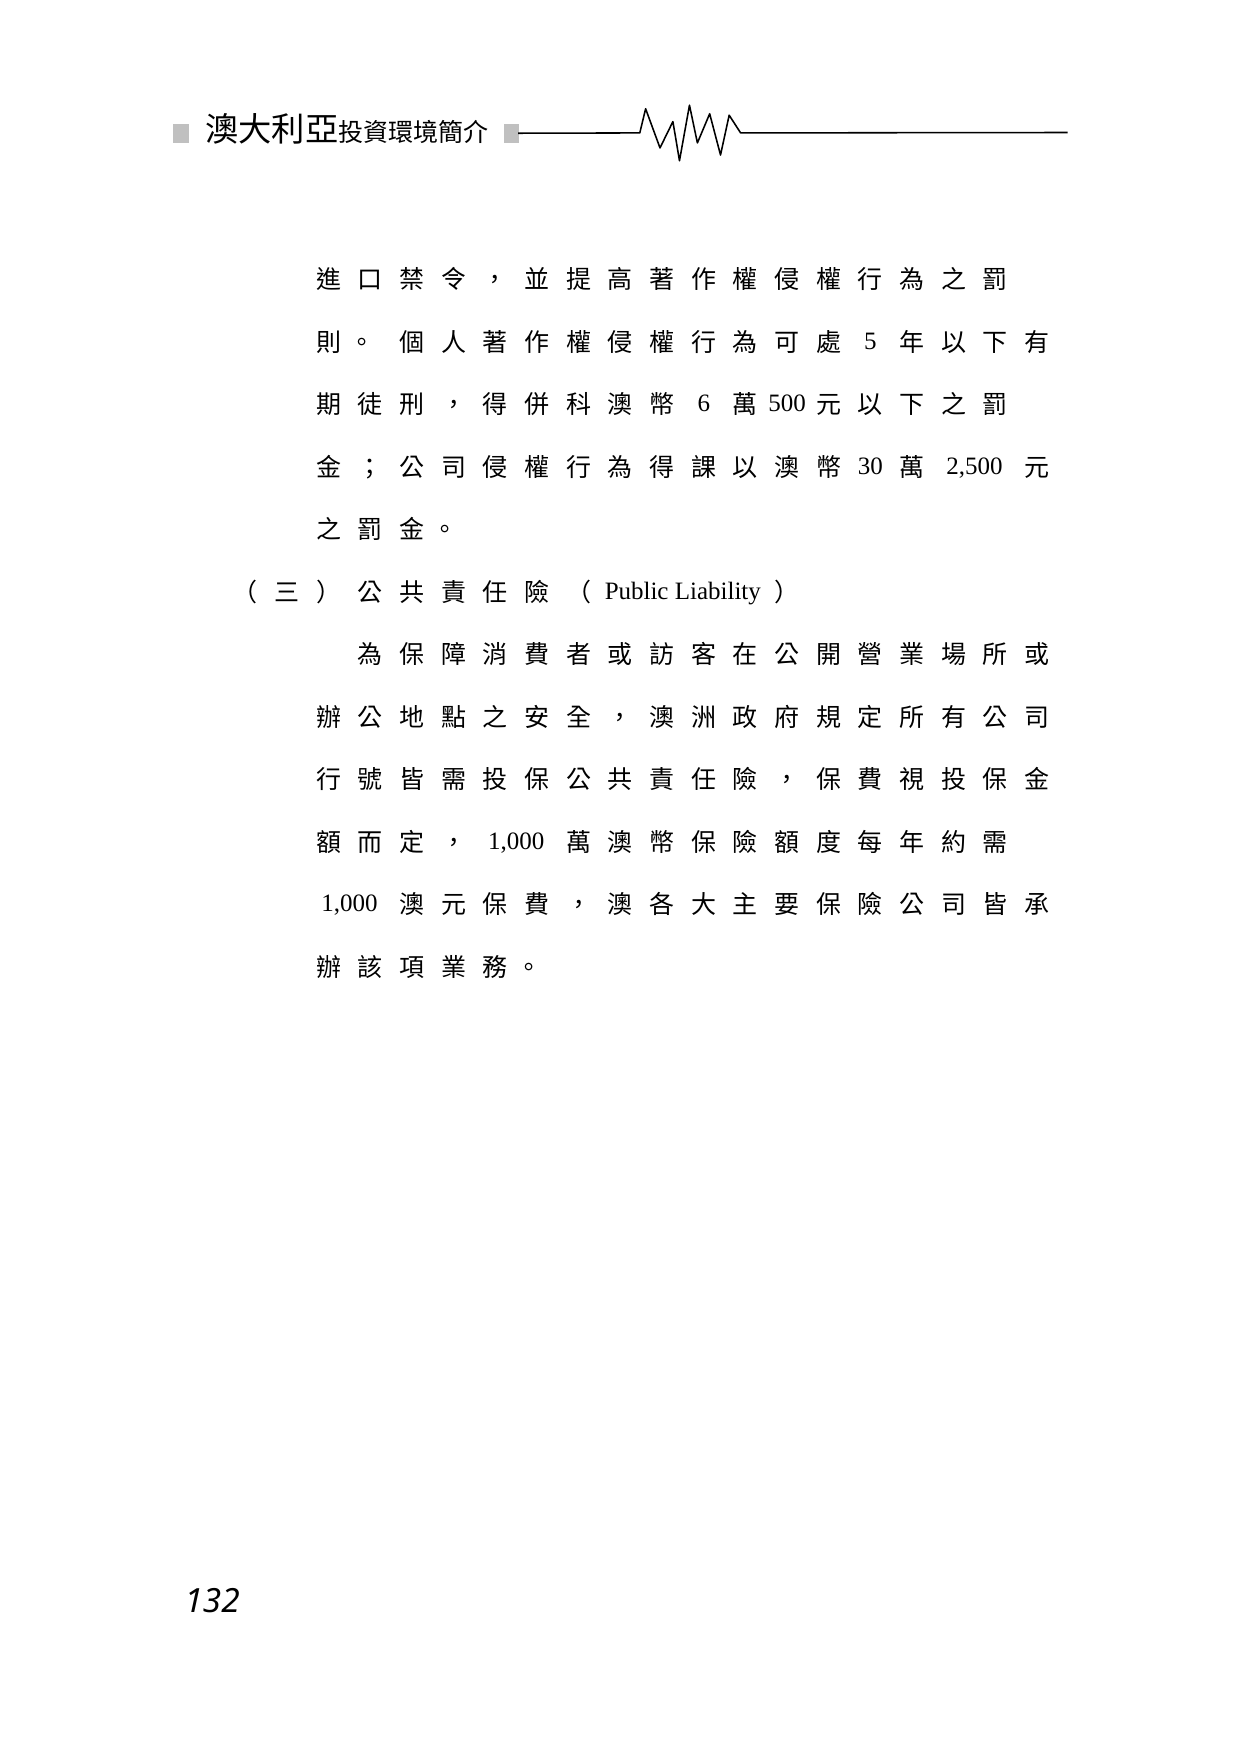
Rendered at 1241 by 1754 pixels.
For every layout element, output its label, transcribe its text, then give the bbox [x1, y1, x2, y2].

text 為保障消費者或訪客在公開營業場所或辦公地點之安全，澳洲政府規定所有公司行號皆需投保公共責任險，保費視投保金額而定，1,000萬澳幣保險額度每年約需1,000澳元保費，澳各大主要保險公司皆承辦該項業務。 [281, 611, 1058, 986]
text 進口禁令，並提高著作權侵權行為之罰則。個人著作權侵權行為可處5年以下有期徒刑，得併科澳幣6萬500元以下之罰金；公司侵權行為得課以澳幣30萬2,500元之罰金。 [281, 236, 1058, 549]
text （三）公共責任險（Public Liability） [207, 549, 1058, 611]
